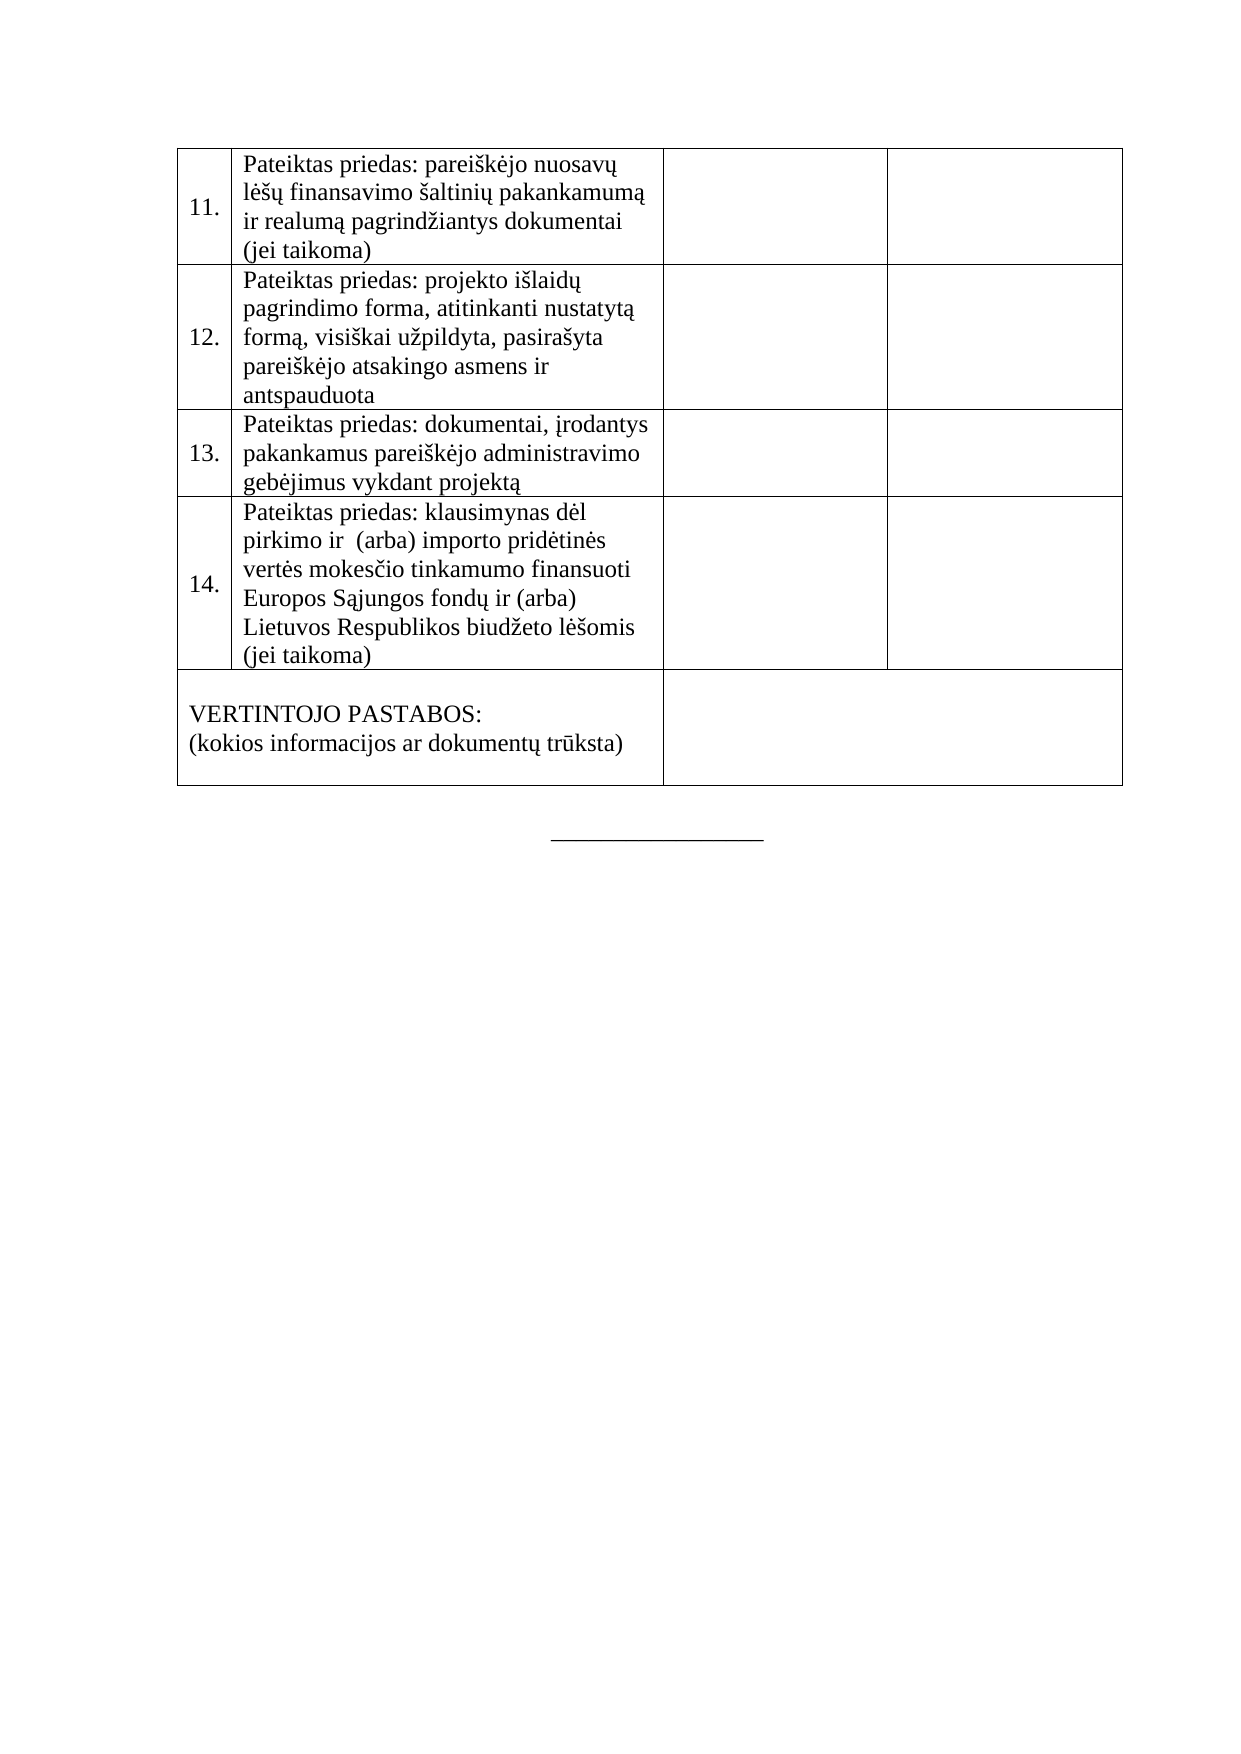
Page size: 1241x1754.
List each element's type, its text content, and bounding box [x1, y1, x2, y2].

table_cell 12. [178, 265, 231, 408]
table_cell Pateiktas priedas: pareiškėjo nuosavų lėšų finansavimo šaltinių pakankamumą ir realumą pagrindžiantys dokumentai (jei taikoma) [232, 149, 663, 264]
table_cell [888, 497, 1122, 669]
table_cell [664, 410, 887, 496]
table_cell [888, 265, 1122, 408]
table_cell Pateiktas priedas: dokumentai, įrodantys pakankamus pareiškėjo administravimo gebėjimus vykdant projektą [232, 410, 663, 496]
table_cell 14. [178, 497, 231, 669]
table_cell 11. [178, 149, 231, 264]
table_cell [888, 410, 1122, 496]
table_cell 13. [178, 410, 231, 496]
table_cell Pateiktas priedas: projekto išlaidų pagrindimo forma, atitinkanti nustatytą formą, visiškai užpildyta, pasirašyta pareiškėjo atsakingo asmens ir antspauduota [232, 265, 663, 408]
table_cell [664, 670, 1122, 785]
text _________________ [177, 815, 1137, 844]
table_cell [664, 497, 887, 669]
table_cell [664, 265, 887, 408]
table_cell Pateiktas priedas: klausimynas dėl pirkimo ir (arba) importo pridėtinės vertės mokesčio tinkamumo finansuoti Europos Sąjungos fondų ir (arba) Lietuvos Respublikos biudžeto lėšomis (jei taikoma) [232, 497, 663, 669]
table_cell [888, 149, 1122, 264]
table_cell VERTINTOJO PASTABOS: (kokios informacijos ar dokumentų trūksta) [178, 670, 663, 785]
table_cell [664, 149, 887, 264]
